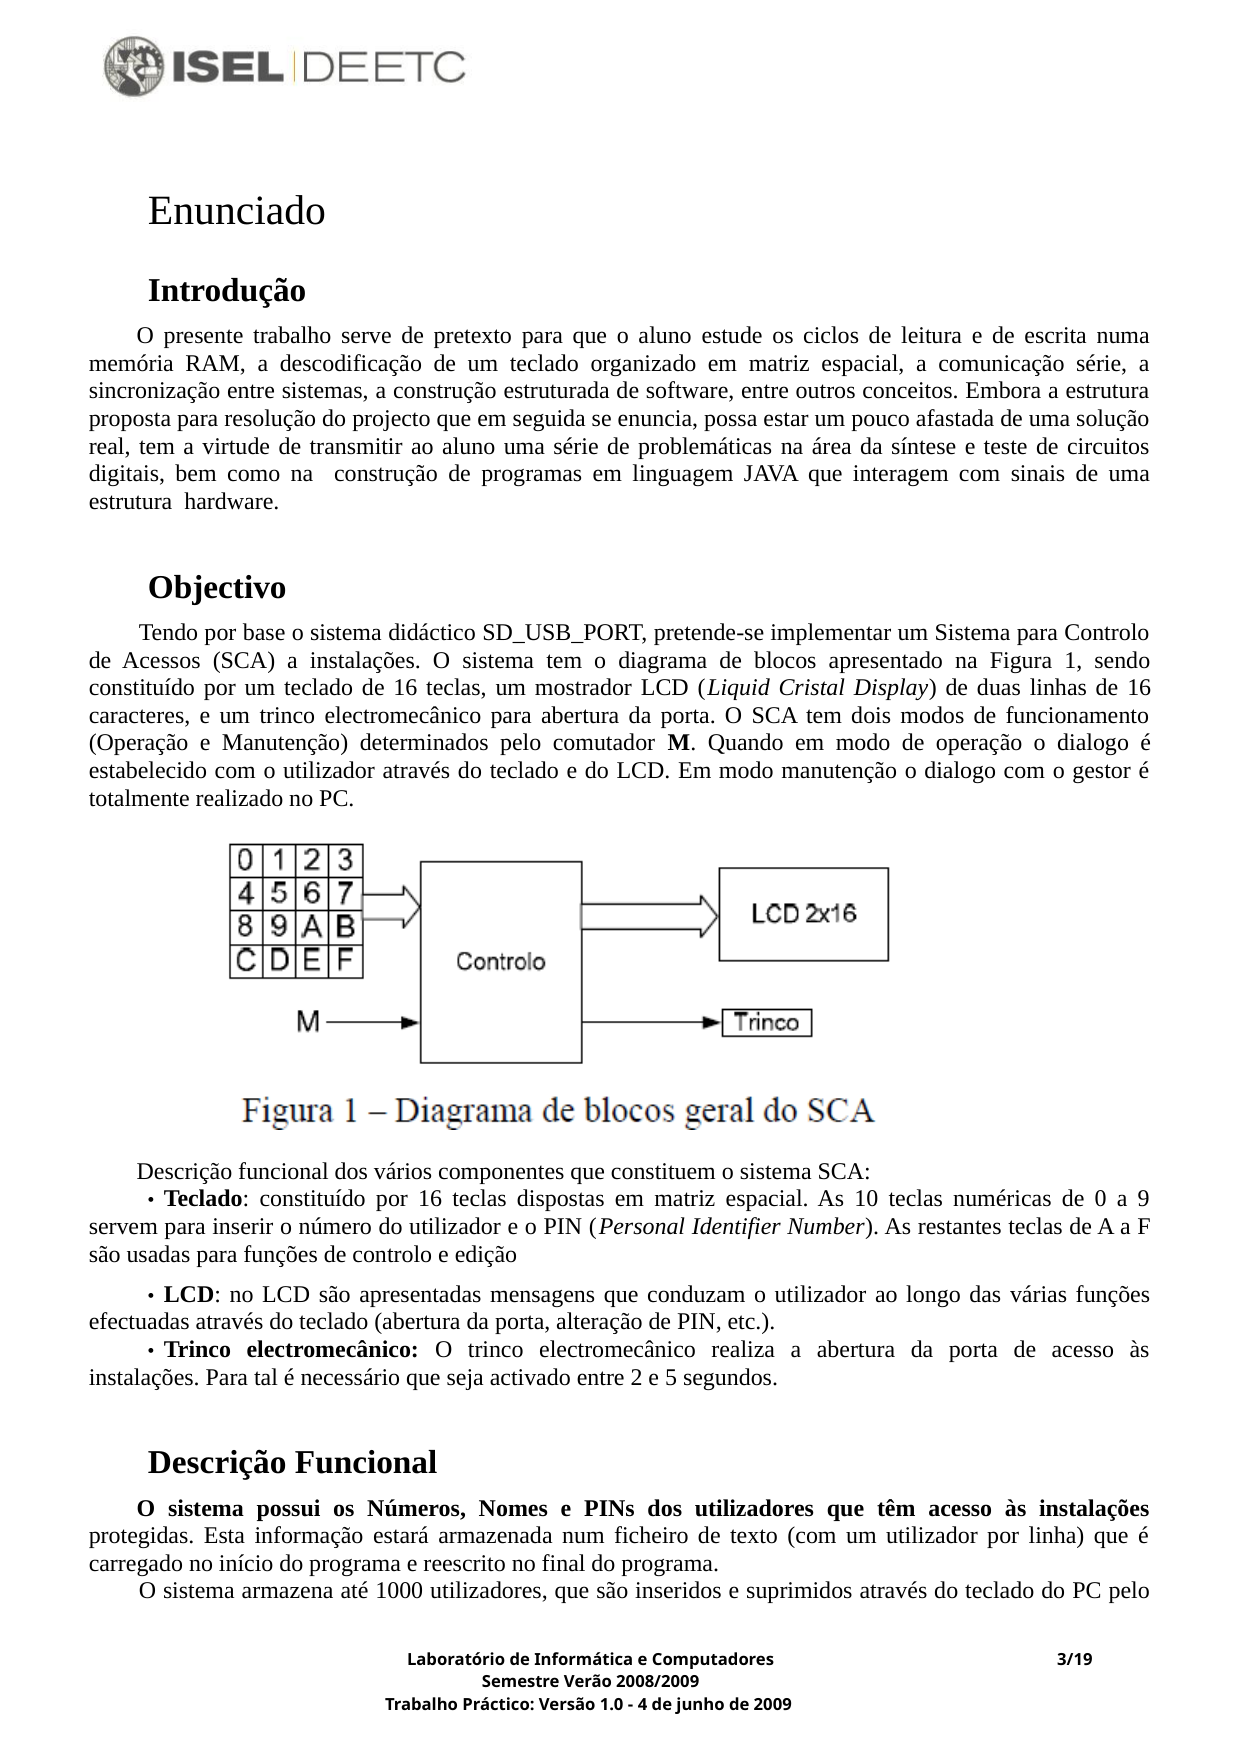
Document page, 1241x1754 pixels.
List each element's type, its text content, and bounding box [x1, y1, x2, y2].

text Tendo por base o sistema didáctico SD_USB_PORT, pretende-se implementar um Sistema para Controlo de Acessos (SCA) a instalações. O sistema tem o diagrama de blocos apresentado na Figura 1, sendo constituído por um teclado de 16 teclas, um mostrador LCD (Liquid Cristal Display) de duas linhas de 16 caracteres, e um trinco electromecânico para abertura da porta. O SCA tem dois modos de funcionamento (Operação e Manutenção) determinados pelo comutador M. Quando em modo de operação o dialogo é estabelecido com o utilizador através do teclado e do LCD. Em modo manutenção o dialogo com o gestor é totalmente realizado no PC. [88, 618, 1152, 811]
picture [94, 21, 496, 122]
text Descrição funcional dos vários componentes que constituem o sistema SCA: [88, 1157, 1152, 1184]
subtitle Descrição Funcional [88, 1443, 1152, 1481]
text O presente trabalho serve de pretexto para que o aluno estude os ciclos de leitura e de escrita numa memória RAM, a descodificação de um teclado organizado em matriz espacial, a comunicação série, a sincronização entre sistemas, a construção estruturada de software, entre outros conceitos. Embora a estrutura proposta para resolução do projecto que em seguida se enuncia, possa estar um pouco afastada de uma solução real, tem a virtude de transmitir ao aluno uma série de problemáticas na área da síntese e teste de circuitos digitais, bem como na construção de programas em linguagem JAVA que interagem com sinais de uma estrutura hardware. [88, 321, 1152, 514]
list Teclado: constituído por 16 teclas dispostas em matriz espacial. As 10 teclas numéricas de 0 a 9 servem para inserir o número do utilizador e o PIN (Personal Identifier Number). As restantes teclas de A a F são usadas para funções de controlo e edição [88, 1184, 1152, 1267]
subtitle Objectivo [88, 567, 1152, 606]
subtitle Introdução [88, 271, 1152, 309]
picture [217, 833, 905, 1130]
text O sistema armazena até 1000 utilizadores, que são inseridos e suprimidos através do teclado do PC pelo [88, 1576, 1152, 1604]
list Trinco electromecânico: O trinco electromecânico realiza a abertura da porta de acesso às instalações. Para tal é necessário que seja activado entre 2 e 5 segundos. [88, 1335, 1152, 1390]
list LCD: no LCD são apresentadas mensagens que conduzam o utilizador ao longo das várias funções efectuadas através do teclado (abertura da porta, alteração de PIN, etc.). [88, 1280, 1152, 1335]
text O sistema possui os Números, Nomes e PINs dos utilizadores que têm acesso às instalações protegidas. Esta informação estará armazenada num ficheiro de texto (com um utilizador por linha) que é carregado no início do programa e reescrito no final do programa. [88, 1494, 1152, 1576]
subtitle Enunciado [88, 185, 1152, 233]
